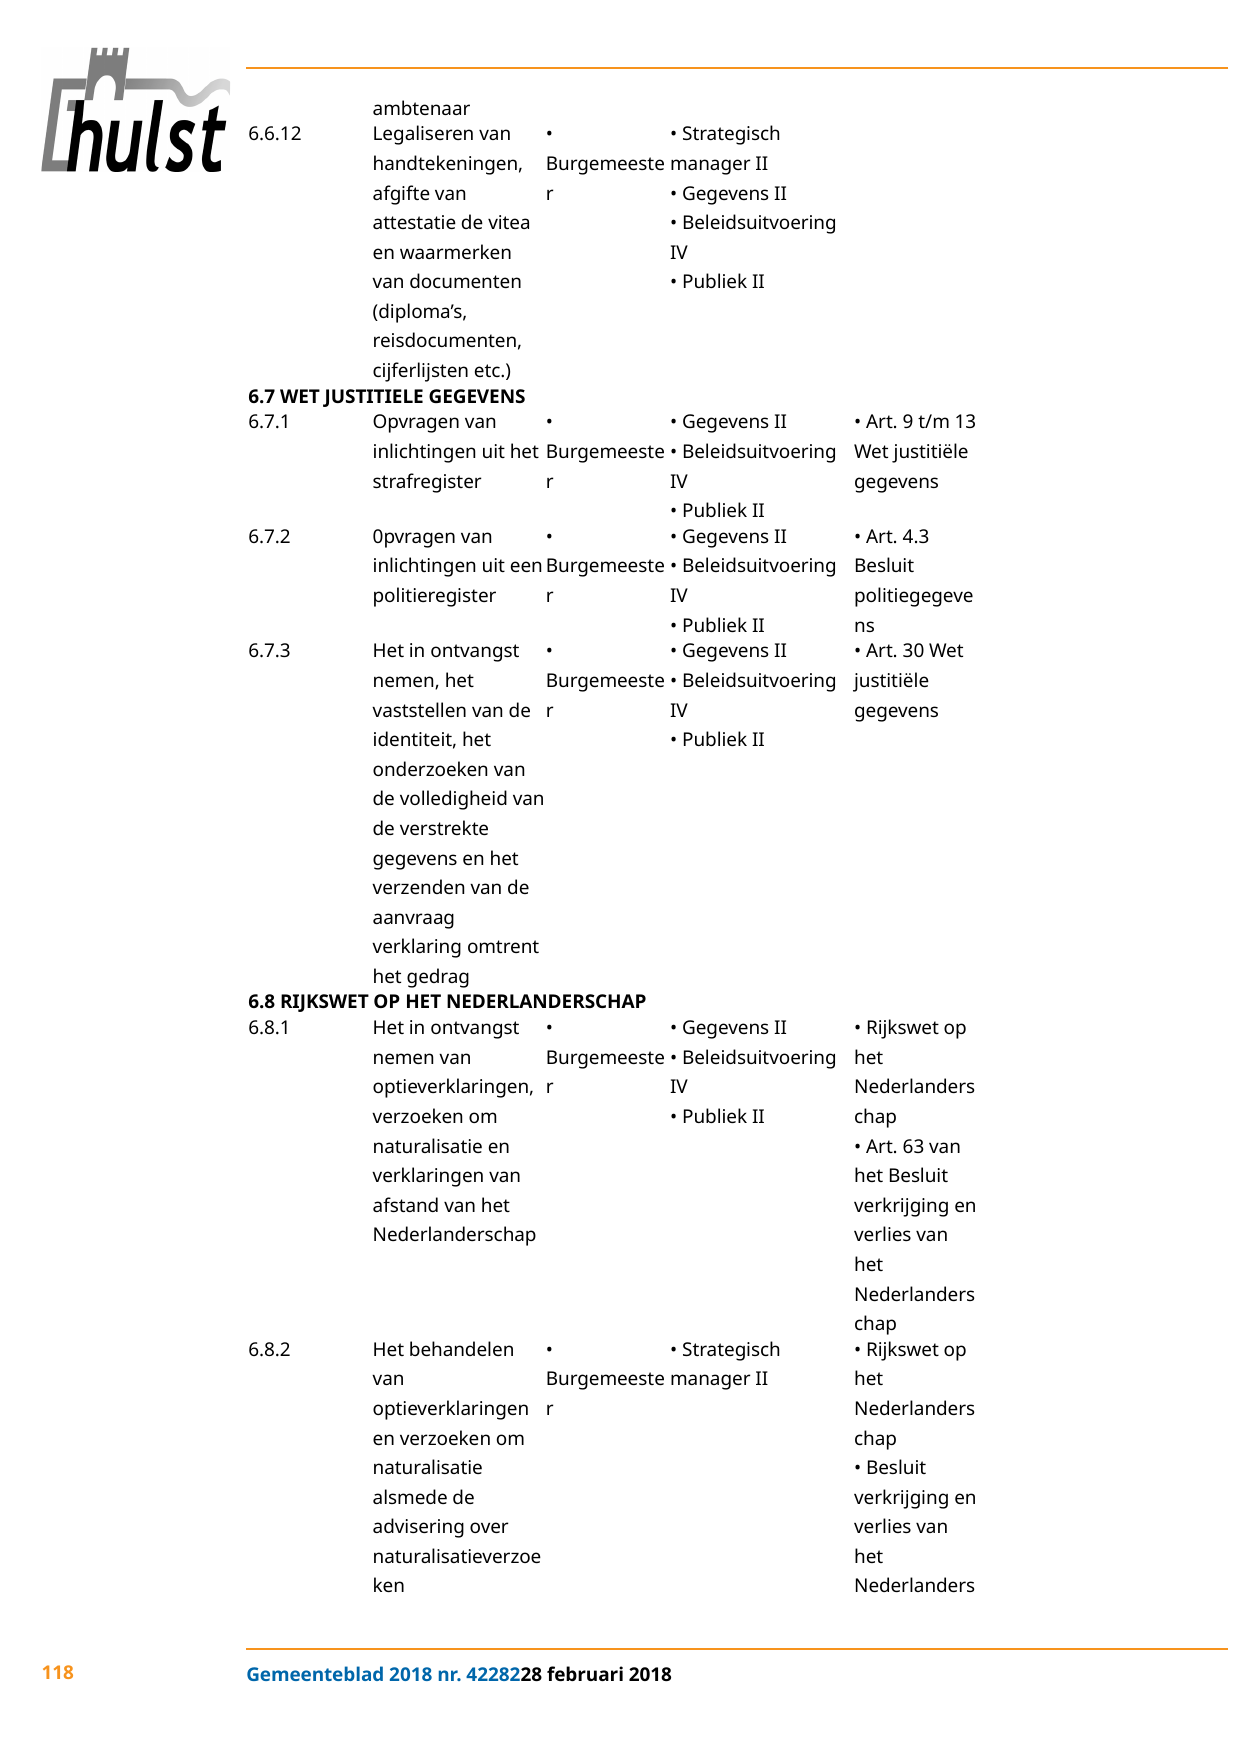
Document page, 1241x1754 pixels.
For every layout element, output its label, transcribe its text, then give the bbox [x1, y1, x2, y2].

table_cell • Gegevens II • Beleidsuitvoering IV • Publiek II [670, 523, 854, 638]
table_cell [979, 1015, 1152, 1336]
table_cell • Burgemeester [546, 523, 670, 638]
table_cell Het behandelen van optieverklaringen en verzoeken om naturalisatie alsmede de advisering over naturalisatieverzoeken [373, 1336, 546, 1598]
table_cell [979, 409, 1152, 523]
table_cell • Gegevens II • Beleidsuitvoering IV • Publiek II [670, 409, 854, 523]
table_cell • Gegevens II • Beleidsuitvoering IV • Publiek II [670, 638, 854, 989]
table_cell [248, 95, 372, 121]
table_cell • Burgemeester [546, 1336, 670, 1598]
table_cell ambtenaar [373, 95, 546, 121]
table_cell [854, 95, 978, 121]
table_cell 6.7 WET JUSTITIELE GEGEVENS [248, 383, 1152, 409]
table_cell [670, 95, 854, 121]
table_cell [979, 638, 1152, 989]
table_cell 6.7.3 [248, 638, 372, 989]
table_cell • Burgemeester [546, 409, 670, 523]
table_cell • Burgemeester [546, 121, 670, 383]
table_cell Het in ontvangst nemen, het vaststellen van de identiteit, het onderzoeken van de volledigheid van de verstrekte gegevens en het verzenden van de aanvraag verklaring omtrent het gedrag [373, 638, 546, 989]
table_cell [979, 121, 1152, 383]
table_cell 6.6.12 [248, 121, 372, 383]
table_cell • Burgemeester [546, 638, 670, 989]
table_cell 6.8 RIJKSWET OP HET NEDERLANDERSCHAP [248, 989, 1152, 1014]
table_cell • Strategisch manager II [670, 1336, 854, 1598]
table_cell • Rijkswet op het Nederlanderschap • Besluit verkrijging en verlies van het Nederlanders [854, 1336, 978, 1598]
table_cell 0pvragen van inlichtingen uit een politieregister [373, 523, 546, 638]
table_cell 6.8.1 [248, 1015, 372, 1336]
table_cell 6.7.1 [248, 409, 372, 523]
table_cell • Art. 9 t/m 13 Wet justitiële gegevens [854, 409, 978, 523]
table_cell • Gegevens II • Beleidsuitvoering IV • Publiek II [670, 1015, 854, 1336]
table_cell [854, 121, 978, 383]
table_cell [979, 1336, 1152, 1598]
table_cell • Art. 30 Wet justitiële gegevens [854, 638, 978, 989]
table_cell • Burgemeester [546, 1015, 670, 1336]
table_cell • Strategisch manager II • Gegevens II • Beleidsuitvoering IV • Publiek II [670, 121, 854, 383]
table_cell • Art. 4.3 Besluit politiegegevens [854, 523, 978, 638]
table_cell [979, 523, 1152, 638]
picture [41, 47, 231, 172]
table_cell 6.7.2 [248, 523, 372, 638]
table_cell Legaliseren van handtekeningen, afgifte van attestatie de vitea en waarmerken van documenten (diploma’s, reisdocumenten, cijferlijsten etc.) [373, 121, 546, 383]
table_cell • Rijkswet op het Nederlanderschap • Art. 63 van het Besluit verkrijging en verlies van het Nederlanderschap [854, 1015, 978, 1336]
table_cell 6.8.2 [248, 1336, 372, 1598]
table_cell Opvragen van inlichtingen uit het strafregister [373, 409, 546, 523]
table_cell [546, 95, 670, 121]
table_cell [979, 95, 1152, 121]
table_cell Het in ontvangst nemen van optieverklaringen, verzoeken om naturalisatie en verklaringen van afstand van het Nederlanderschap [373, 1015, 546, 1336]
